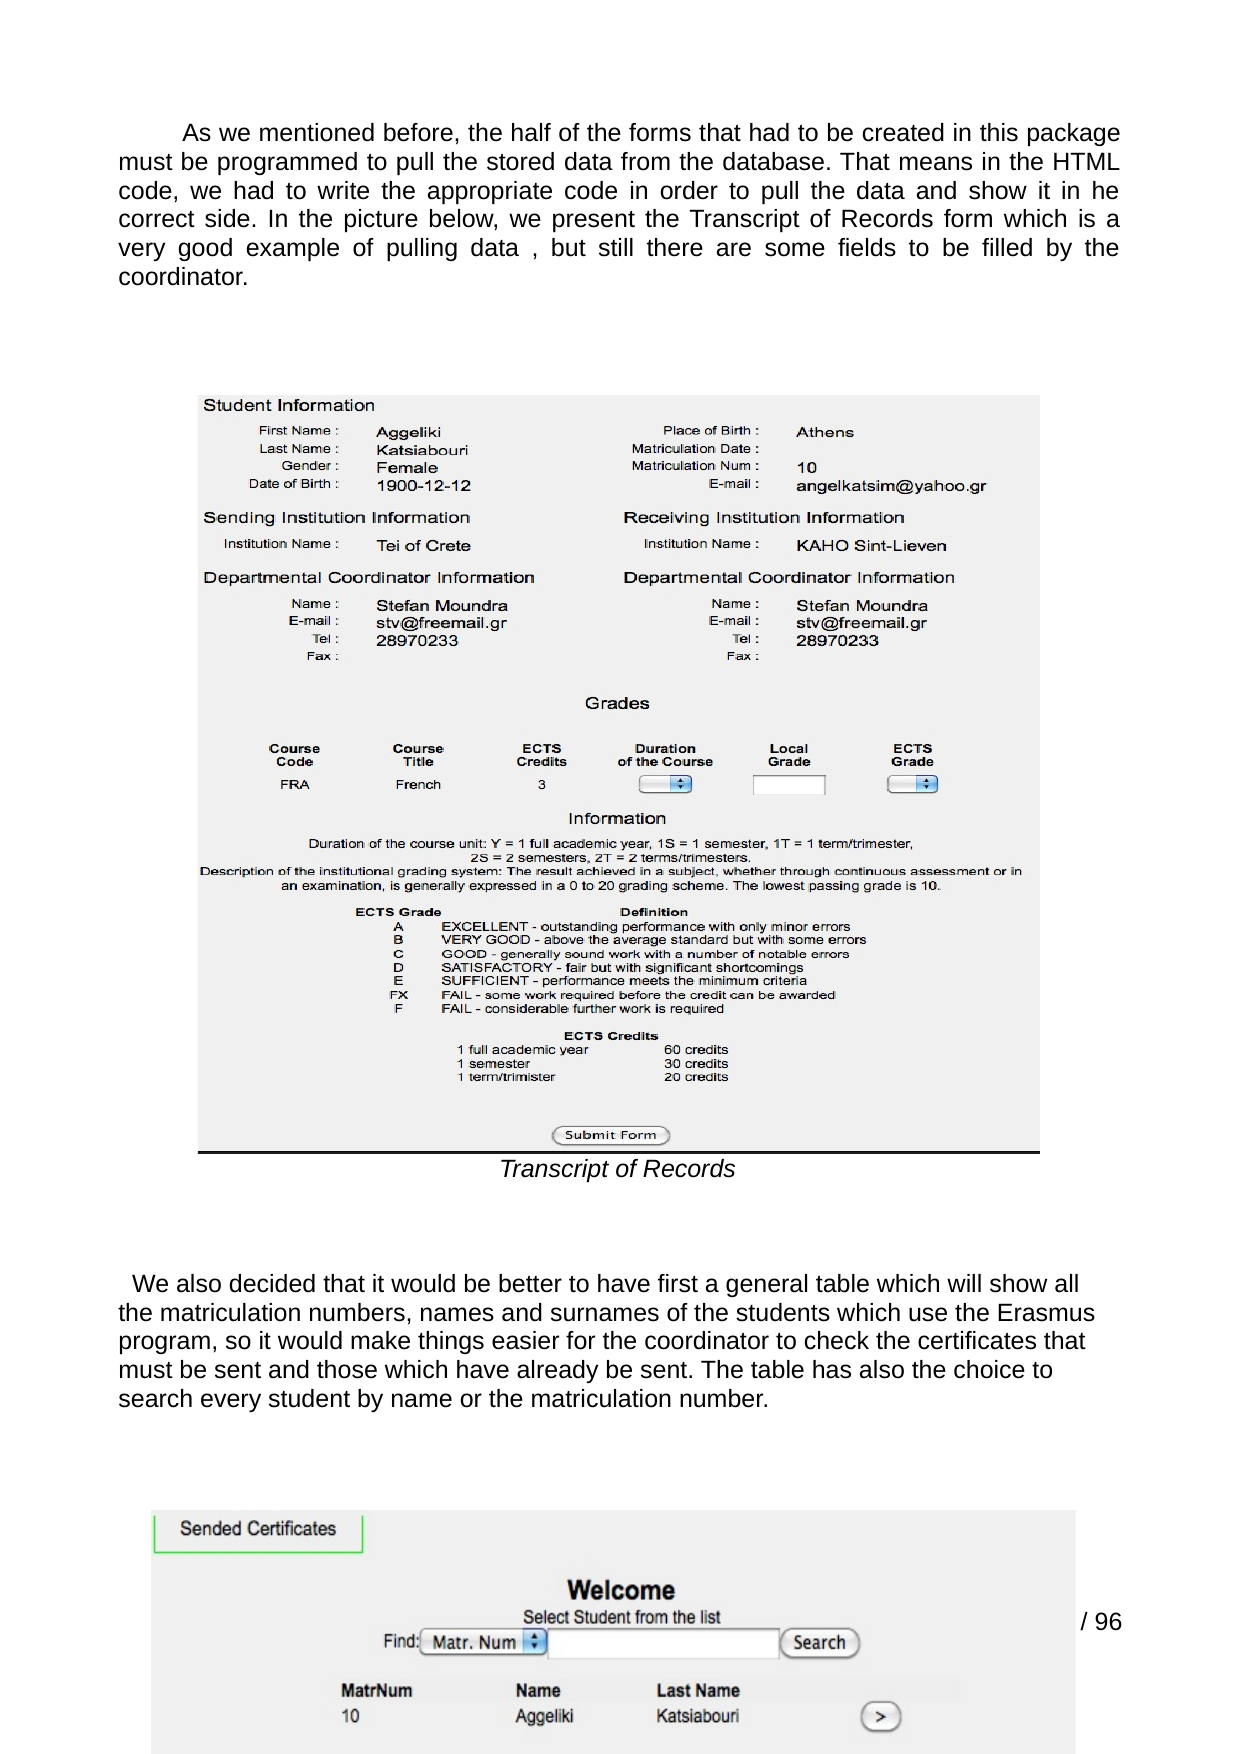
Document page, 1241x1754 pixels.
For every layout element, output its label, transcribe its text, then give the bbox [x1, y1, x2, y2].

picture [151, 1510, 1076, 1754]
text As we mentioned before, the half of the forms that had to be created in this package must be programmed to pull the stored data from the database. That means in the HTML code, we had to write the appropriate code in order to pull the data and show it in he correct side. In the picture below, we present the Transcript of Records form which is a very good example of pulling data , but still there are some fields to be filled by the coordinator. [118, 118, 1122, 291]
picture [197, 395, 1040, 1154]
text Transcript of Records [198, 1154, 1040, 1183]
text We also decided that it would be better to have first a general table which will show all the matriculation numbers, names and surnames of the students which use the Erasmus program, so it would make things easier for the coordinator to check the certificates that must be sent and those which have already be sent. The table has also the choice to search every student by name or the matriculation number. [118, 1269, 1122, 1413]
